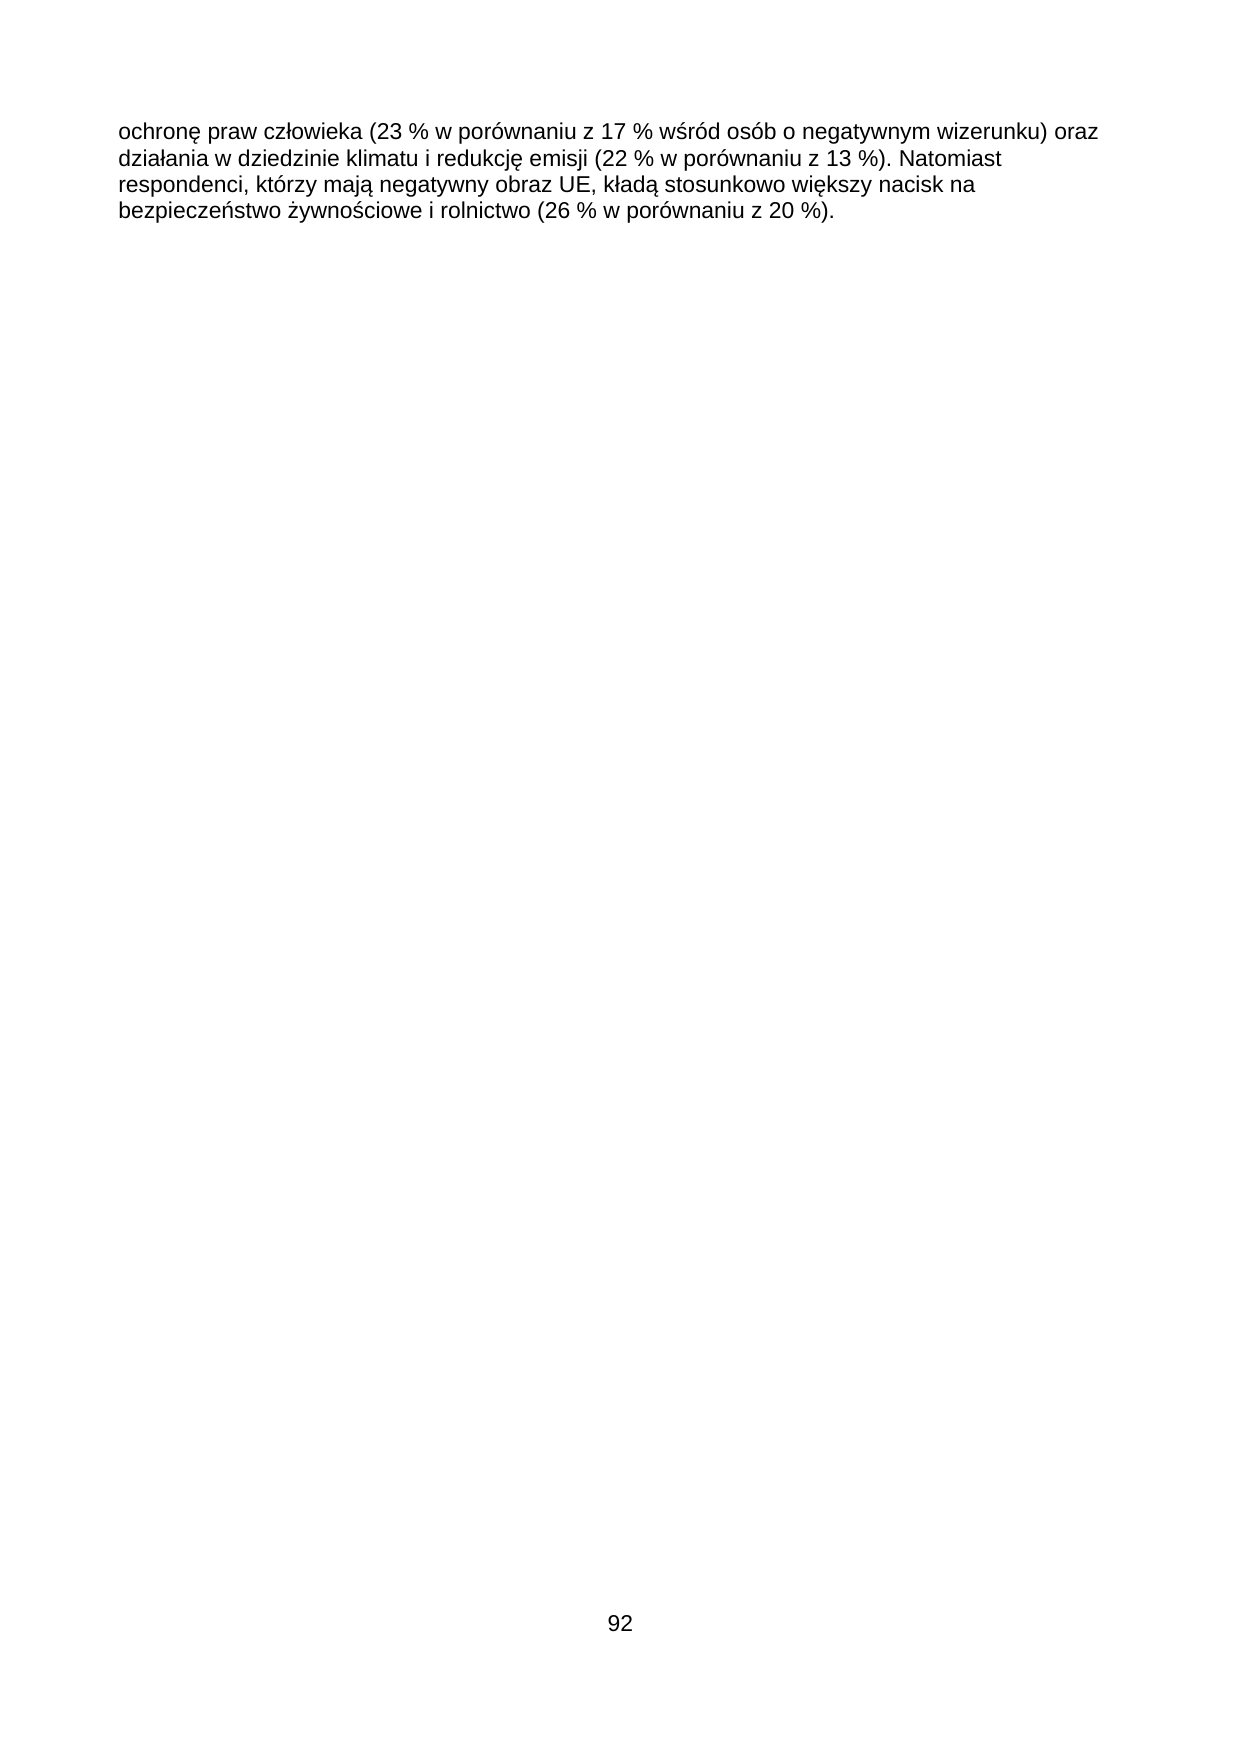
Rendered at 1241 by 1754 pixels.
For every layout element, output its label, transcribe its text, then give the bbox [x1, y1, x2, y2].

text ochronę praw człowieka (23 % w porównaniu z 17 % wśród osób o negatywnym wizerunku) oraz działania w dziedzinie klimatu i redukcję emisji (22 % w porównaniu z 13 %). Natomiast respondenci, którzy mają negatywny obraz UE, kładą stosunkowo większy nacisk na bezpieczeństwo żywnościowe i rolnictwo (26 % w porównaniu z 20 %). [118, 118, 1122, 223]
